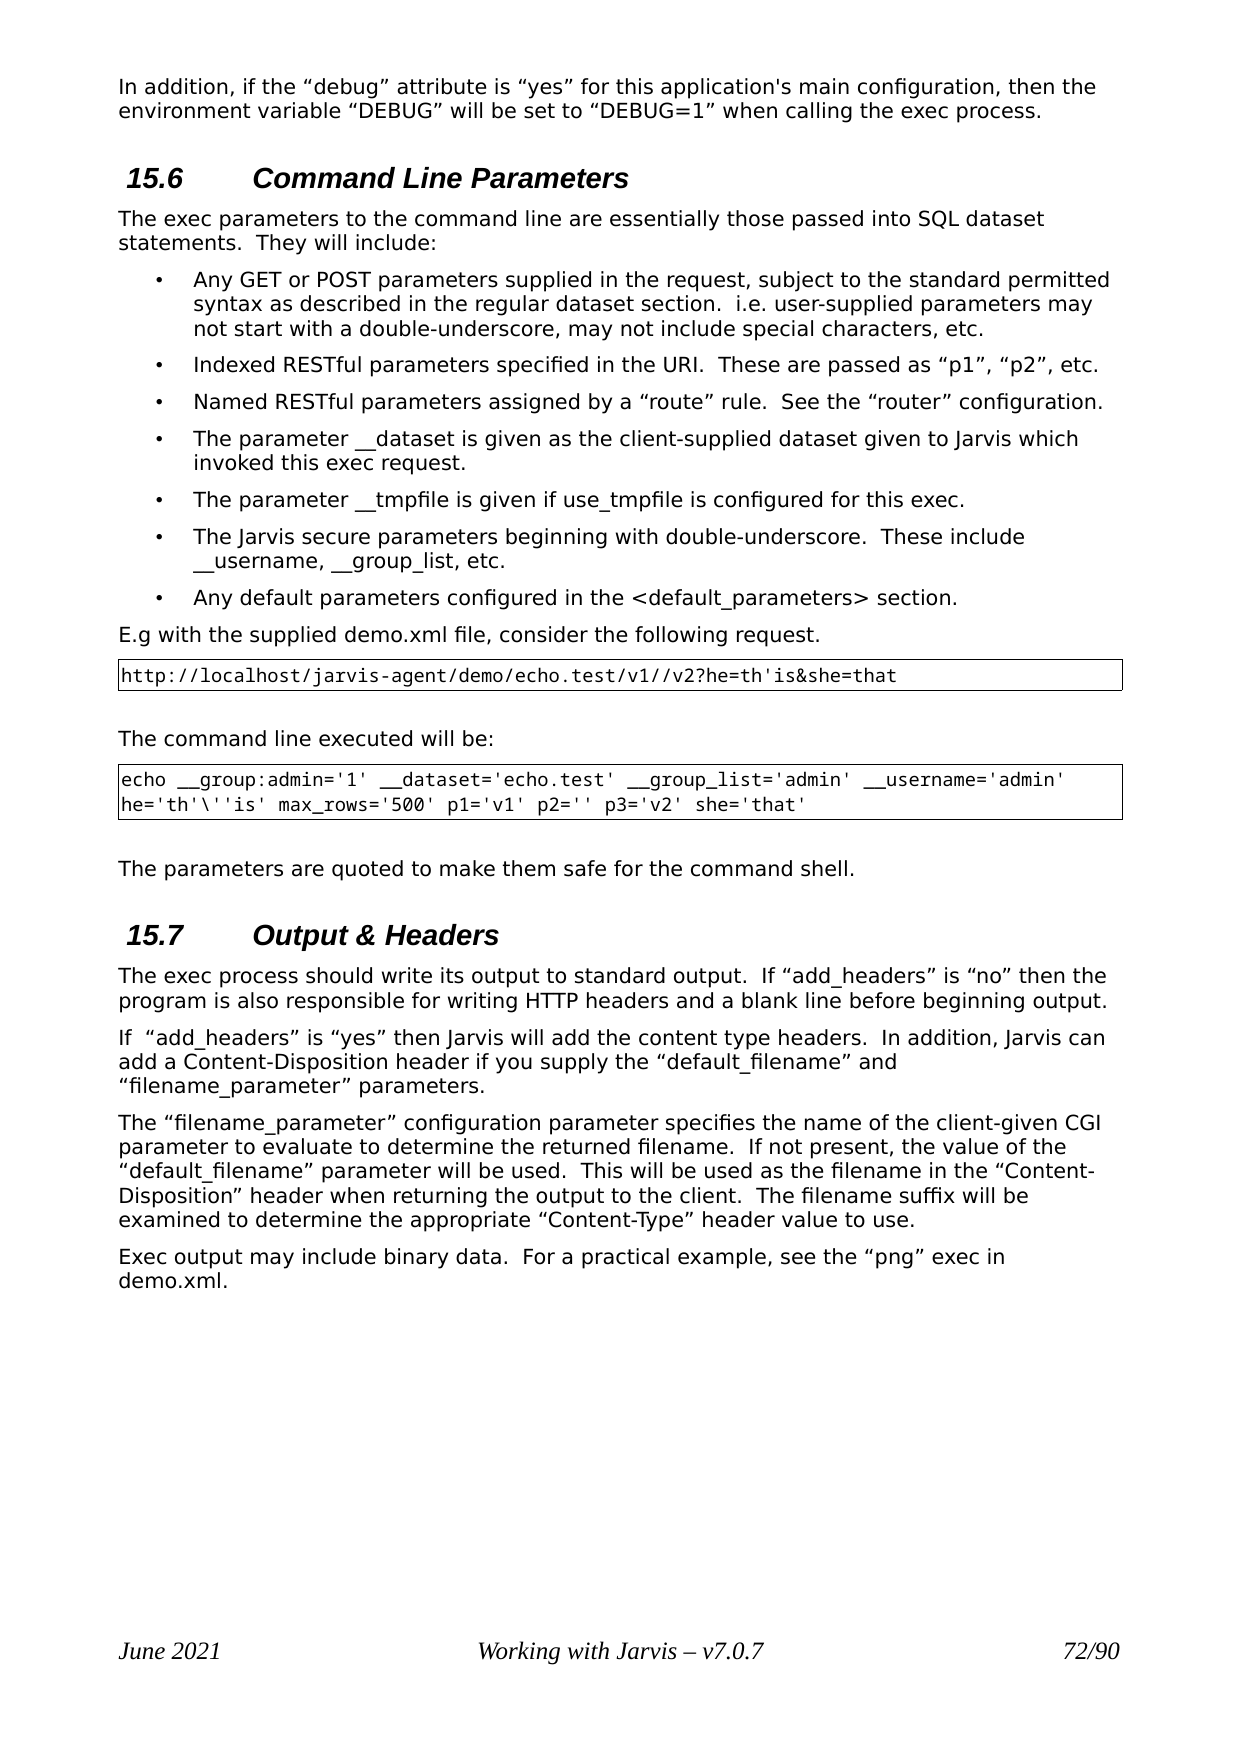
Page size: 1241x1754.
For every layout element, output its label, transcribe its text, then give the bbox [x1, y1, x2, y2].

text If “add_headers” is “yes” then Jarvis will add the content type headers. In addition, Jarvis can add a Content-Disposition header if you supply the “default_filename” and “filename_parameter” parameters. [118, 1026, 1122, 1098]
list The parameter __dataset is given as the client-supplied dataset given to Jarvis which invoked this exec request. [156, 427, 1122, 476]
list The parameter __tmpfile is given if use_tmpfile is configured for this exec. [156, 488, 1122, 512]
subtitle Output & Headers [118, 918, 1122, 952]
text The “filename_parameter” configuration parameter specifies the name of the client-given CGI parameter to evaluate to determine the returned filename. If not present, the value of the “default_filename” parameter will be used. This will be used as the filename in the “Content-Disposition” header when returning the output to the client. The filename suffix will be examined to determine the appropriate “Content-Type” header value to use. [118, 1111, 1122, 1232]
text http://localhost/jarvis-agent/demo/echo.test/v1//v2?he=th'is&she=that [119, 660, 1122, 690]
text E.g with the supplied demo.xml file, consider the following request. [118, 623, 1122, 647]
subtitle Command Line Parameters [118, 161, 1122, 194]
text Exec output may include binary data. For a practical example, see the “png” exec in demo.xml. [118, 1245, 1122, 1293]
text In addition, if the “debug” attribute is “yes” for this application's main configuration, then the environment variable “DEBUG” will be set to “DEBUG=1” when calling the exec process. [118, 75, 1122, 123]
list Any default parameters configured in the <default_parameters> section. [156, 586, 1122, 610]
list Any GET or POST parameters supplied in the request, subject to the standard permitted syntax as described in the regular dataset section. i.e. user-supplied parameters may not start with a double-underscore, may not include special characters, etc. [156, 268, 1122, 341]
list The Jarvis secure parameters beginning with double-underscore. These include __username, __group_list, etc. [156, 525, 1122, 573]
text The parameters are quoted to make them safe for the command shell. [118, 857, 1122, 881]
text The command line executed will be: [118, 727, 1122, 751]
list Named RESTful parameters assigned by a “route” rule. See the “router” configuration. [156, 390, 1122, 414]
text The exec process should write its output to standard output. If “add_headers” is “no” then the program is also responsible for writing HTTP headers and a blank line before beginning output. [118, 964, 1122, 1013]
list Indexed RESTful parameters specified in the URI. These are passed as “p1”, “p2”, etc. [156, 353, 1122, 378]
text echo __group:admin='1' __dataset='echo.test' __group_list='admin' __username='admin' he='th'\''is' max_rows='500' p1='v1' p2='' p3='v2' she='that' [119, 765, 1122, 819]
text The exec parameters to the command line are essentially those passed into SQL dataset statements. They will include: [118, 207, 1122, 256]
